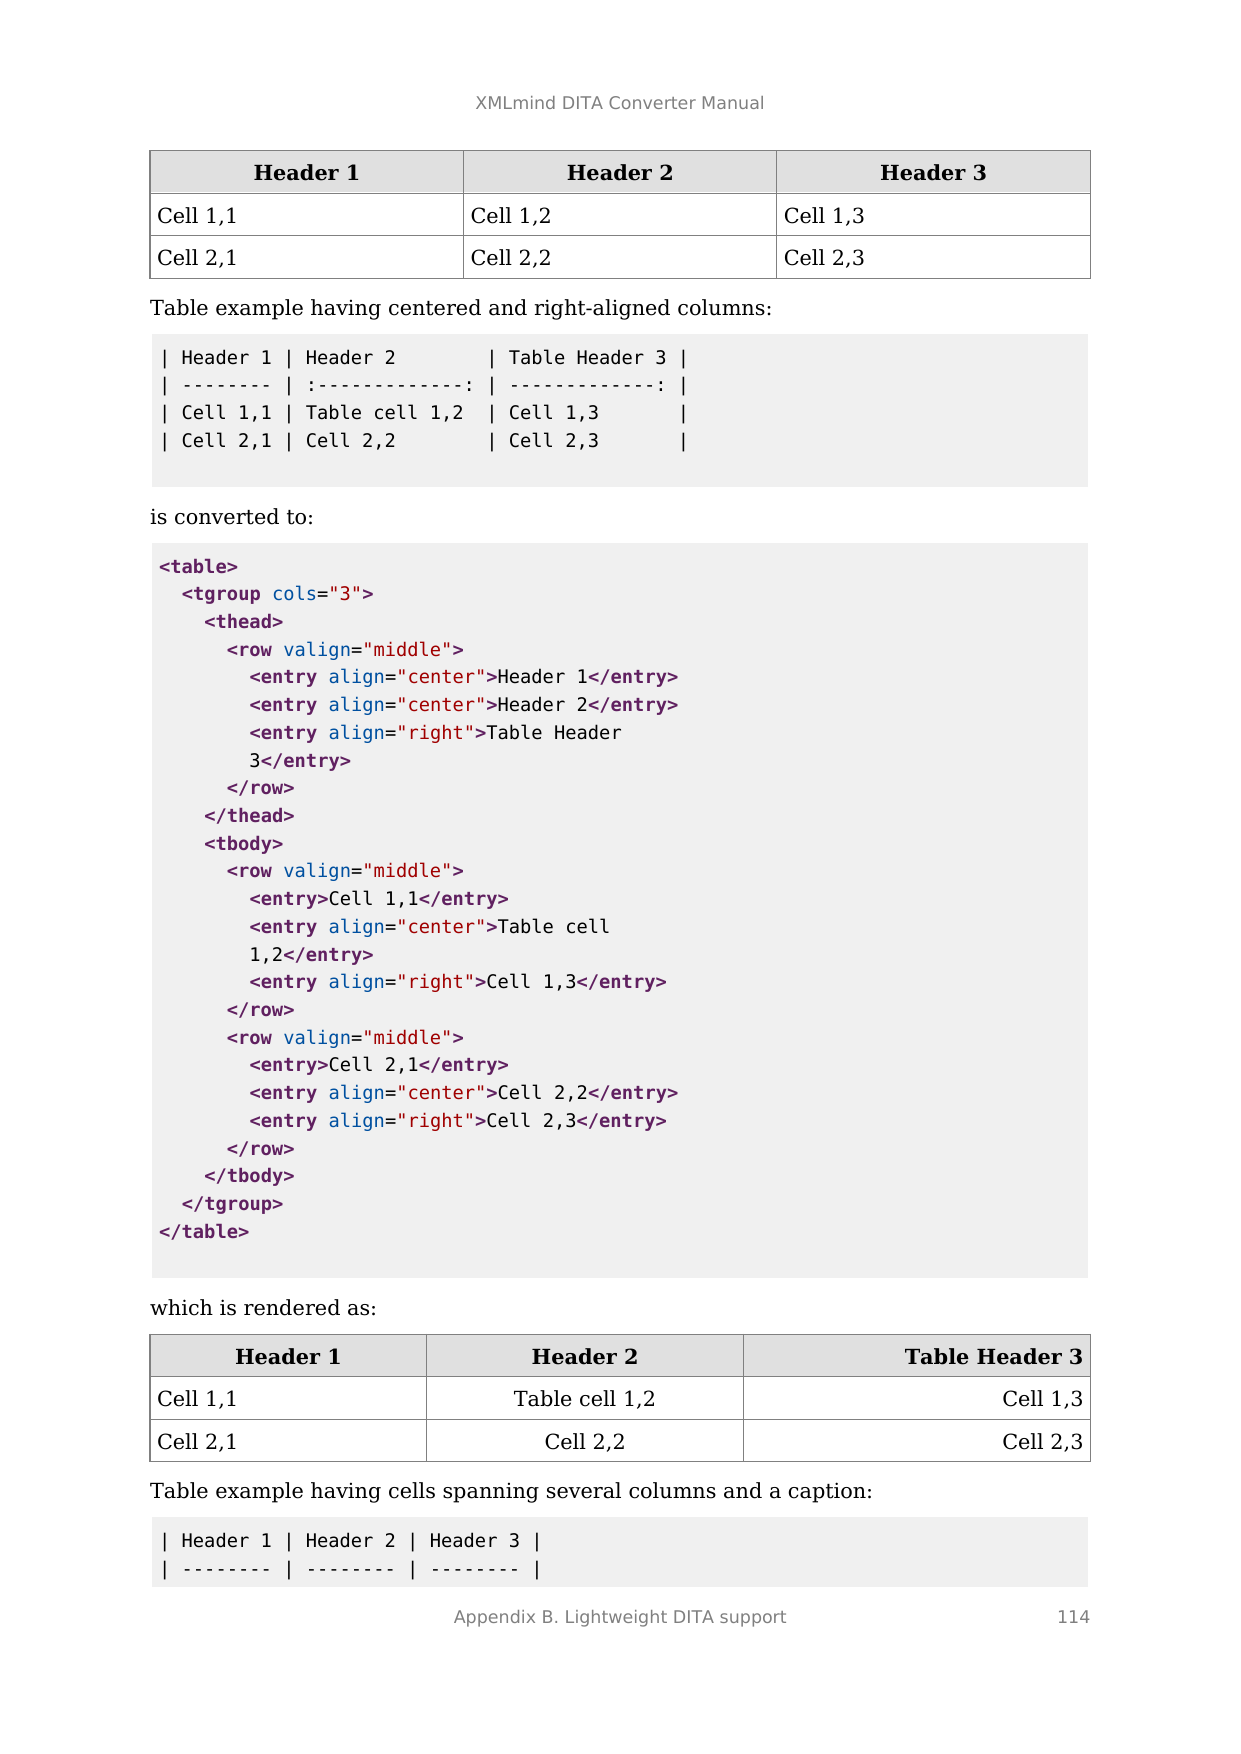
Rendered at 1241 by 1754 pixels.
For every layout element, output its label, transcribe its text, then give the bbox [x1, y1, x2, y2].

table_cell Cell 2,3 [777, 236, 1090, 277]
text | Header 1 | Header 2 | Table Header 3 | | -------- | :-------------: | -------------: | | Cell 1,1 | Table cell 1,2 | Cell 1,3 | | Cell 2,1 | Cell 2,2 | Cell 2,3 | [152, 334, 1088, 487]
table_cell Cell 2,2 [464, 236, 776, 277]
table_cell Table cell 1,2 [427, 1377, 743, 1418]
table_cell Cell 1,1 [151, 1377, 426, 1418]
table_cell Cell 2,2 [427, 1420, 743, 1461]
table_header Header 1 [151, 151, 463, 192]
table_header Header 1 [151, 1335, 426, 1376]
table_cell Cell 1,1 [151, 194, 463, 235]
table_header Header 2 [427, 1335, 743, 1376]
text Table example having cells spanning several columns and a caption: [150, 1476, 1090, 1503]
table_cell Cell 2,1 [151, 1420, 426, 1461]
text <table> <tgroup cols="3"> <thead> <row valign="middle"> <entry align="center">Header 1</entry> <entry align="center">Header 2</entry> <entry align="right">Table Header 3</entry> </row> </thead> <tbody> <row valign="middle"> <entry>Cell 1,1</entry> <entry align="center">Table cell 1,2</entry> <entry align="right">Cell 1,3</entry> </row> <row valign="middle"> <entry>Cell 2,1</entry> <entry align="center">Cell 2,2</entry> <entry align="right">Cell 2,3</entry> </row> </tbody> </tgroup> </table> [152, 543, 1088, 1278]
table_cell Cell 1,3 [744, 1377, 1090, 1418]
table_cell Cell 1,3 [777, 194, 1090, 235]
text | Header 1 | Header 2 | Header 3 | | -------- | -------- | -------- | [152, 1517, 1088, 1587]
table_cell Cell 2,3 [744, 1420, 1090, 1461]
text which is rendered as: [150, 1292, 1090, 1320]
table_header Header 2 [464, 151, 776, 192]
table_cell Cell 1,2 [464, 194, 776, 235]
table_cell Cell 2,1 [151, 236, 463, 277]
text Table example having centered and right-aligned columns: [150, 292, 1090, 320]
text is converted to: [150, 501, 1090, 529]
table_header Header 3 [777, 151, 1090, 192]
table_header Table Header 3 [744, 1335, 1090, 1376]
